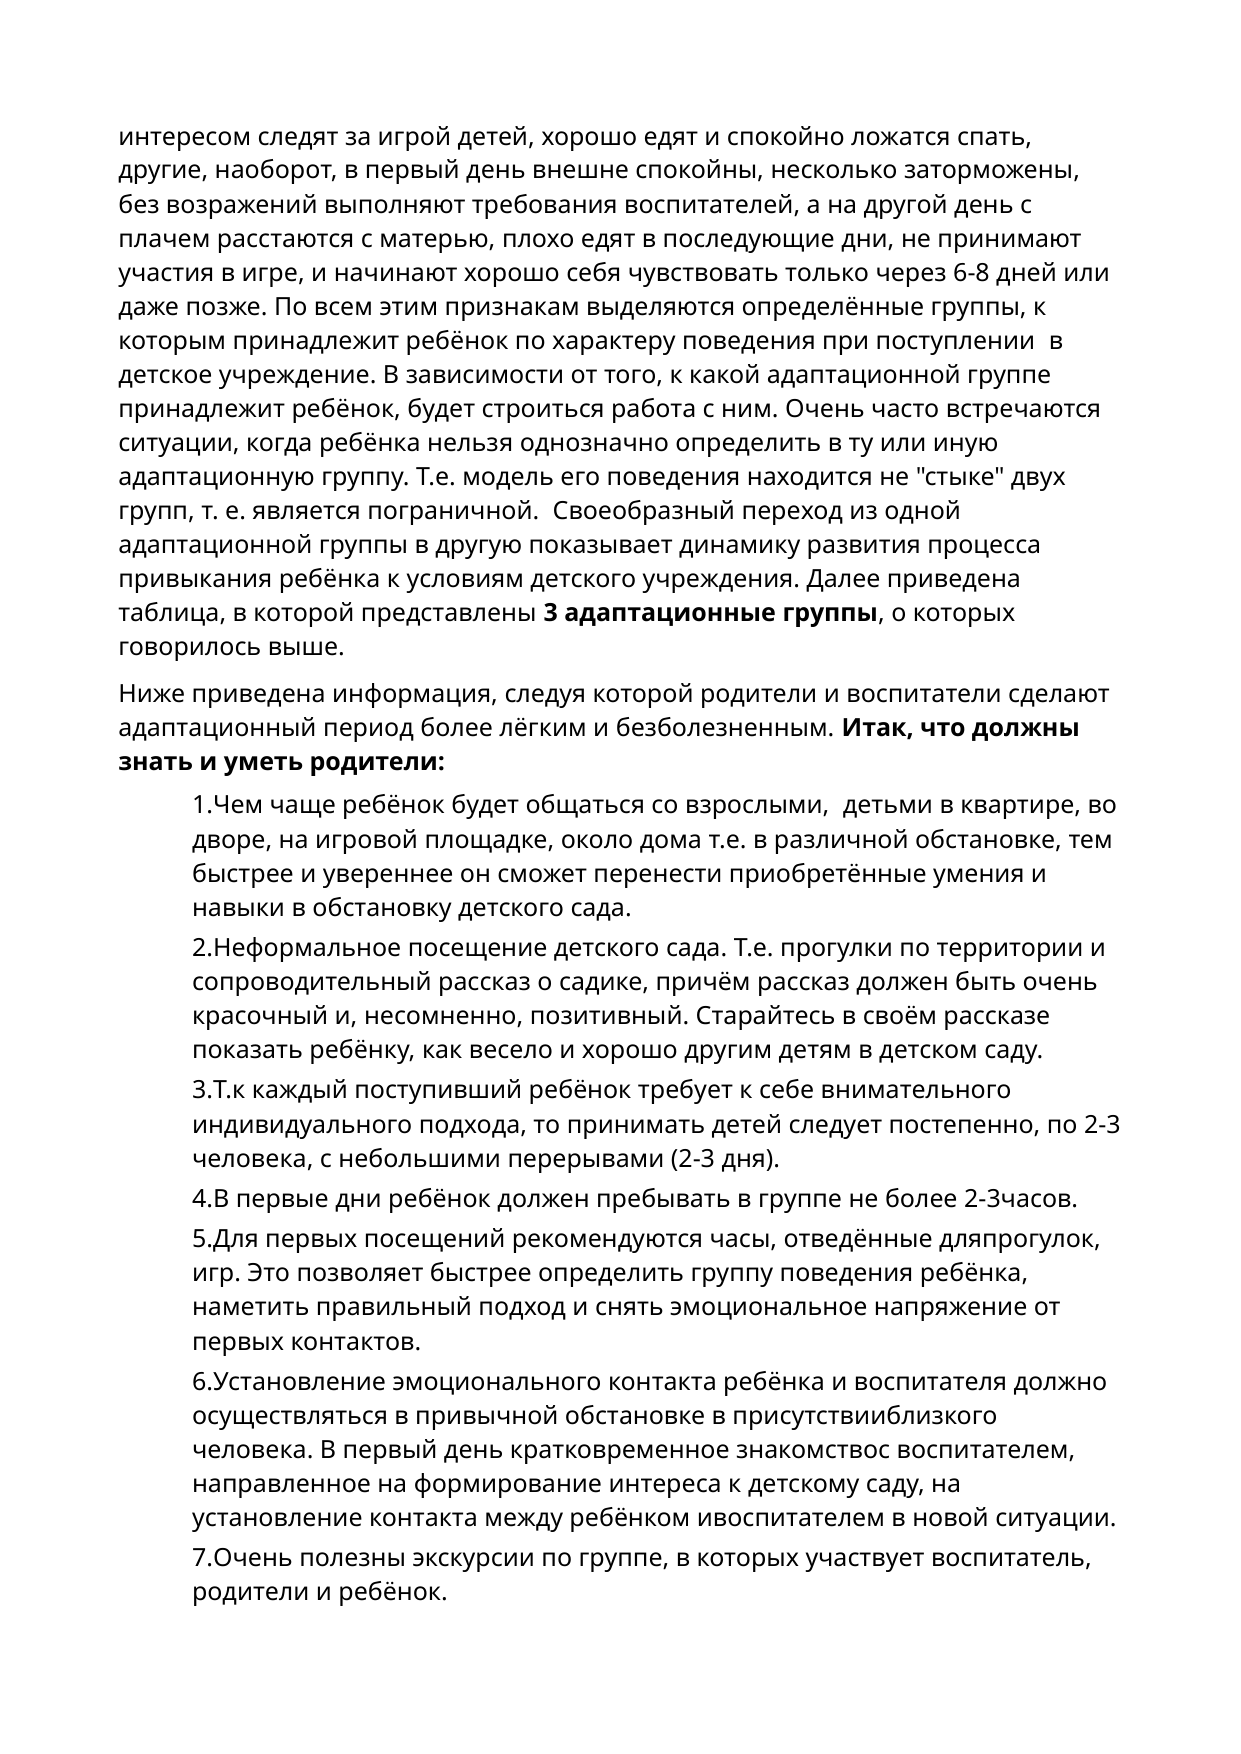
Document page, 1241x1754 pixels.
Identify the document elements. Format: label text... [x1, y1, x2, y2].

list Чем чаще ребёнок будет общаться со взрослыми, детьми в квартире, во дворе, на игровой площадке, около дома т.е. в различной обстановке, тем быстрее и увереннее он сможет перенести приобретённые умения и навыки в обстановку детского сада. [118, 787, 1122, 923]
text Ниже приведена информация, следуя которой родители и воспитатели сделают адаптационный период более лёгким и безболезненным. Итак, что должны знать и уметь родители: [118, 676, 1122, 778]
list Для первых посещений рекомендуются часы, отведённые дляпрогулок, игр. Это позволяет быстрее определить группу поведения ребёнка, наметить правильный подход и снять эмоциональное напряжение от первых контактов. [118, 1221, 1122, 1357]
list В первые дни ребёнок должен пребывать в группе не более 2-3часов. [118, 1181, 1122, 1215]
list Неформальное посещение детского сада. Т.е. прогулки по территории и сопроводительный рассказ о садике, причём рассказ должен быть очень красочный и, несомненно, позитивный. Старайтесь в своём рассказе показать ребёнку, как весело и хорошо другим детям в детском саду. [118, 930, 1122, 1066]
list Очень полезны экскурсии по группе, в которых участвует воспитатель, родители и ребёнок. [118, 1540, 1122, 1608]
text интересом следят за игрой детей, хорошо едят и спокойно ложатся спать, другие, наоборот, в первый день внешне спокойны, несколько заторможены, без возражений выполняют требования воспитателей, а на другой день с плачем расстаются с матерью, плохо едят в последующие дни, не принимают участия в игре, и начинают хорошо себя чувствовать только через 6-8 дней или даже позже. По всем этим признакам выделяются определённые группы, к которым принадлежит ребёнок по характеру поведения при поступлении в детское учреждение. В зависимости от того, к какой адаптационной группе принадлежит ребёнок, будет строиться работа с ним. Очень часто встречаются ситуации, когда ребёнка нельзя однозначно определить в ту или иную адаптационную группу. Т.е. модель его поведения находится не "стыке" двух групп, т. е. является пограничной. Своеобразный переход из одной адаптационной группы в другую показывает динамику развития процесса привыкания ребёнка к условиям детского учреждения. Далее приведена таблица, в которой представлены 3 адаптационные группы, о которых говорилось выше. [118, 118, 1122, 663]
list Установление эмоционального контакта ребёнка и воспитателя должно осуществляться в привычной обстановке в присутствииблизкого человека. В первый день кратковременное знакомствос воспитателем, направленное на формирование интереса к детскому саду, на установление контакта между ребёнком ивоспитателем в новой ситуации. [118, 1363, 1122, 1534]
list Т.к каждый поступивший ребёнок требует к себе внимательного индивидуального подхода, то принимать детей следует постепенно, по 2-3 человека, с небольшими перерывами (2-3 дня). [118, 1072, 1122, 1174]
